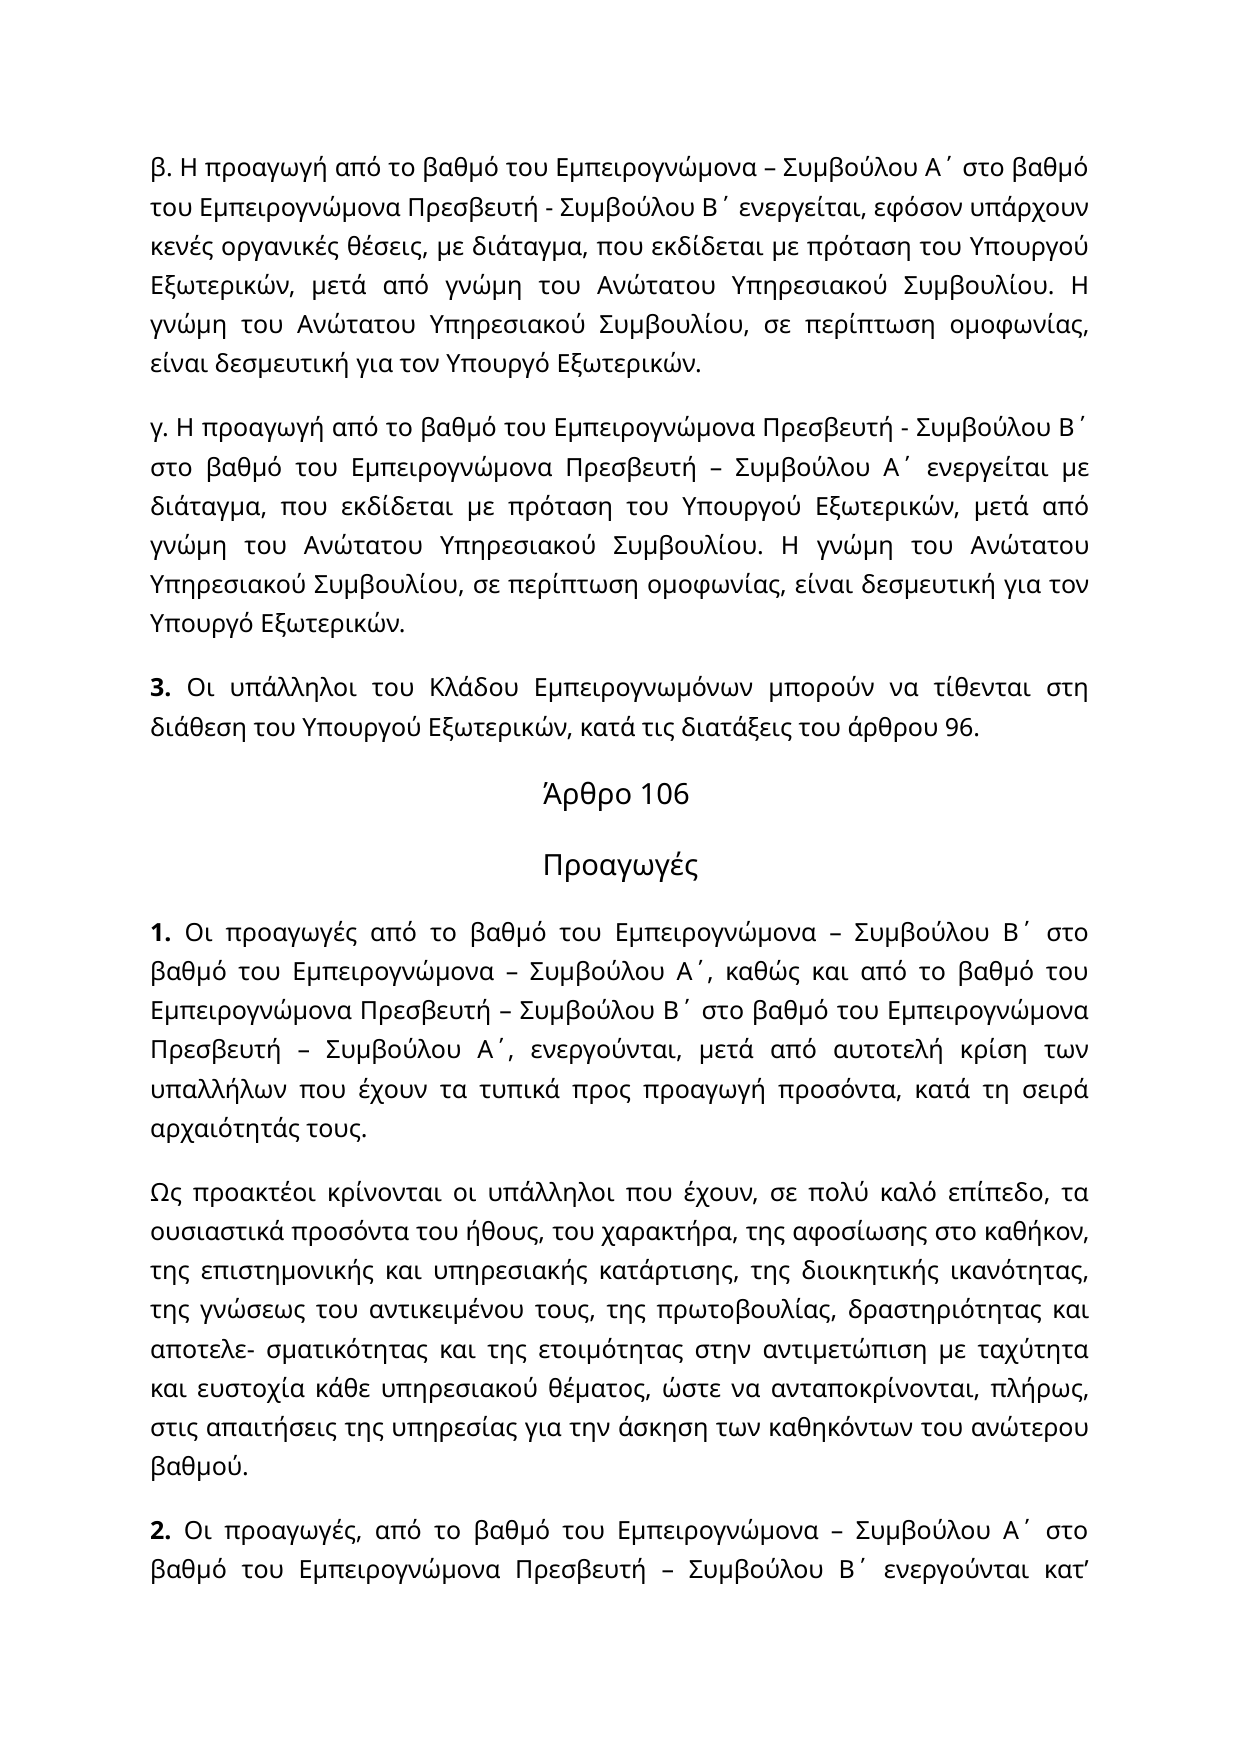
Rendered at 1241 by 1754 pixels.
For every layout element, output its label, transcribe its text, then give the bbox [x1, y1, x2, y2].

text Ως προακτέοι κρίνονται οι υπάλληλοι που έχουν, σε πολύ καλό επίπεδο, τα ουσιαστικά προσόντα του ήθους, του χαρακτήρα, της αφοσίωσης στο καθήκον, της επιστημονικής και υπηρεσιακής κατάρτισης, της διοικητικής ικανότητας, της γνώσεως του αντικειμένου τους, της πρωτοβουλίας, δραστηριότητας και αποτελε- σματικότητας και της ετοιμότητας στην αντιμετώπιση με ταχύτητα και ευστοχία κάθε υπηρεσιακού θέματος, ώστε να ανταποκρίνονται, πλήρως, στις απαιτήσεις της υπηρεσίας για την άσκηση των καθηκόντων του ανώτερου βαθμού. [150, 1174, 1090, 1483]
text β. Η προαγωγή από το βαθμό του Εμπειρογνώμονα – Συμβούλου Α΄ στο βαθμό του Εμπειρογνώμονα Πρεσβευτή - Συμβούλου Β΄ ενεργείται, εφόσον υπάρχουν κενές οργανικές θέσεις, με διάταγμα, που εκδίδεται με πρόταση του Υπουργού Εξωτερικών, μετά από γνώμη του Ανώτατου Υπηρεσιακού Συμβουλίου. Η γνώμη του Ανώτατου Υπηρεσιακού Συμβουλίου, σε περίπτωση ομοφωνίας, είναι δεσμευτική για τον Υπουργό Εξωτερικών. [150, 150, 1090, 380]
text 3. Οι υπάλληλοι του Κλάδου Εμπειρογνωμόνων μπορούν να τίθενται στη διάθεση του Υπουργού Εξωτερικών, κατά τις διατάξεις του άρθρου 96. [150, 670, 1090, 743]
subtitle Προαγωγές [150, 844, 1090, 884]
text 1. Οι προαγωγές από το βαθμό του Εμπειρογνώμονα – Συμβούλου Β΄ στο βαθμό του Εμπειρογνώμονα – Συμβούλου Α΄, καθώς και από το βαθμό του Εμπειρογνώμονα Πρεσβευτή – Συμβούλου Β΄ στο βαθμό του Εμπειρογνώμονα Πρεσβευτή – Συμβούλου Α΄, ενεργούνται, μετά από αυτοτελή κρίση των υπαλλήλων που έχουν τα τυπικά προς προαγωγή προσόντα, κατά τη σειρά αρχαιότητάς τους. [150, 914, 1090, 1144]
text γ. Η προαγωγή από το βαθμό του Εμπειρογνώμονα Πρεσβευτή - Συμβούλου Β΄ στο βαθμό του Εμπειρογνώμονα Πρεσβευτή – Συμβούλου Α΄ ενεργείται με διάταγμα, που εκδίδεται με πρόταση του Υπουργού Εξωτερικών, μετά από γνώμη του Ανώτατου Υπηρεσιακού Συμβουλίου. Η γνώμη του Ανώτατου Υπηρεσιακού Συμβουλίου, σε περίπτωση ομοφωνίας, είναι δεσμευτική για τον Υπουργό Εξωτερικών. [150, 410, 1090, 640]
subtitle Άρθρο 106 [150, 773, 1090, 813]
text 2. Οι προαγωγές, από το βαθμό του Εμπειρογνώμονα – Συμβούλου Α΄ στο βαθμό του Εμπειρογνώμονα Πρεσβευτή – Συμβούλου Β΄ ενεργούνται κατ’ [150, 1513, 1090, 1586]
